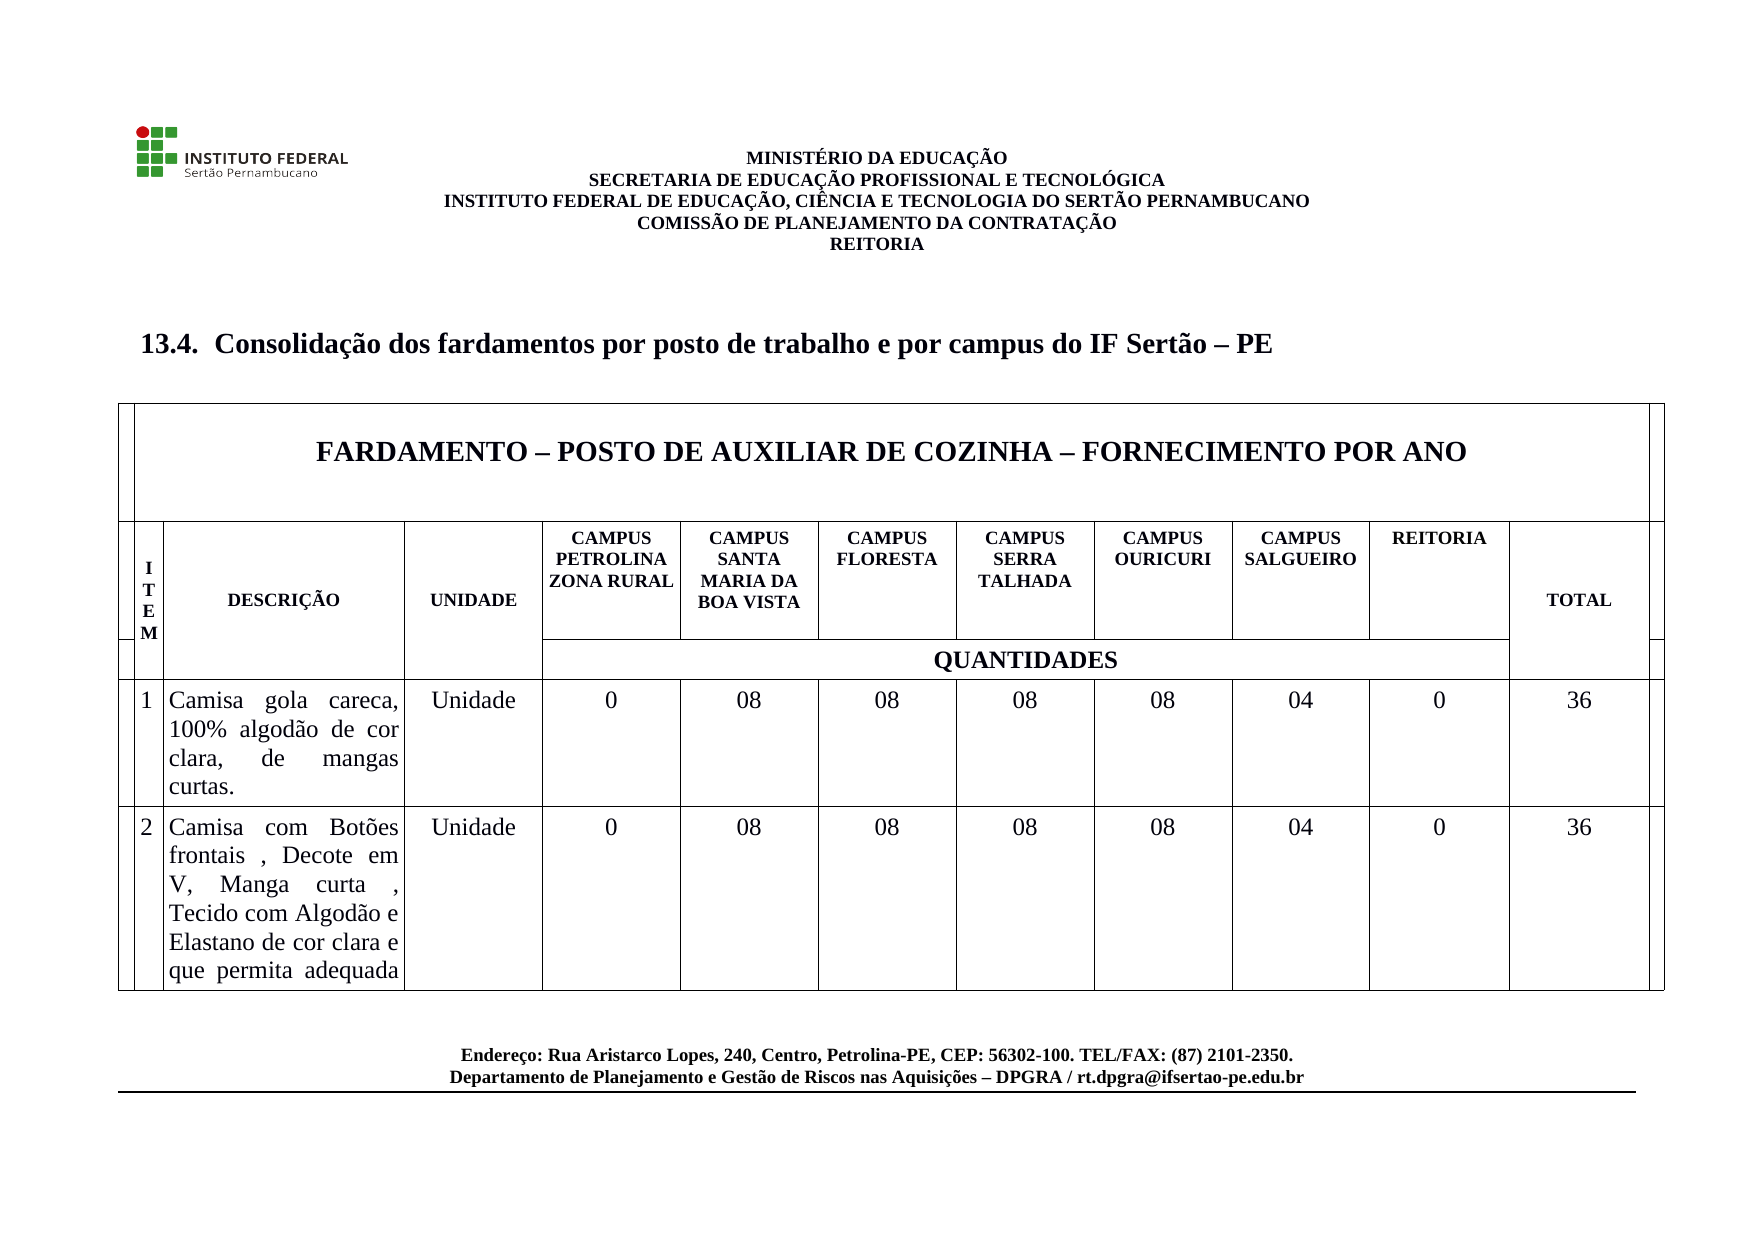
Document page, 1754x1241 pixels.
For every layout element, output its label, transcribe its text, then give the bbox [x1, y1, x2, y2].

table_cell 0 [543, 807, 680, 990]
table_cell 08 [1095, 680, 1232, 806]
table_cell [119, 522, 134, 639]
table_cell ITEM [135, 522, 163, 679]
table_cell [119, 640, 134, 679]
table_cell 08 [681, 680, 818, 806]
table_cell 08 [819, 680, 956, 806]
table_cell 2 [135, 807, 163, 990]
table_cell 04 [1233, 807, 1369, 990]
table_cell [1650, 640, 1664, 679]
table_cell FARDAMENTO – POSTO DE AUXILIAR DE COZINHA – FORNECIMENTO POR ANO [135, 404, 1649, 521]
table_cell 08 [681, 807, 818, 990]
table_cell 08 [819, 807, 956, 990]
table_cell [119, 680, 134, 806]
table_cell [1650, 522, 1664, 639]
table_cell 0 [1370, 807, 1509, 990]
table_header [118, 284, 134, 402]
table_cell 36 [1510, 807, 1649, 990]
table_cell Camisa gola careca, 100% algodão de cor clara, de mangas curtas. [164, 680, 404, 806]
table_cell [1650, 807, 1664, 990]
table_cell CAMPUS FLORESTA [819, 522, 956, 639]
table_cell 08 [1095, 807, 1232, 990]
table_header 13.4. Consolidação dos fardamentos por posto de trabalho e por campus do IF Sertão – PE [135, 284, 1664, 402]
table_cell Camisa com Botões frontais , Decote em V, Manga curta , Tecido com Algodão e Elastano de cor clara e que permita adequada [164, 807, 404, 990]
table_cell DESCRIÇÃO [164, 522, 404, 679]
table_cell 08 [957, 680, 1094, 806]
table_cell UNIDADE [405, 522, 542, 679]
table_cell [1650, 680, 1664, 806]
table_cell CAMPUS SERRA TALHADA [957, 522, 1094, 639]
table_cell REITORIA [1370, 522, 1509, 639]
table_cell Unidade [405, 807, 542, 990]
table_cell Unidade [405, 680, 542, 806]
table_cell [119, 404, 134, 521]
table_cell 0 [543, 680, 680, 806]
table_cell [119, 807, 134, 990]
table_cell TOTAL [1510, 522, 1649, 679]
table_cell QUANTIDADES [543, 640, 1509, 679]
table_cell [1650, 404, 1664, 521]
table_cell CAMPUS SALGUEIRO [1233, 522, 1369, 639]
table_cell CAMPUS OURICURI [1095, 522, 1232, 639]
table_cell CAMPUS SANTA MARIA DA BOA VISTA [681, 522, 818, 639]
table_cell 36 [1510, 680, 1649, 806]
table_cell CAMPUS PETROLINA ZONA RURAL [543, 522, 680, 639]
picture [136, 126, 349, 177]
table_cell 04 [1233, 680, 1369, 806]
table_cell 08 [957, 807, 1094, 990]
table_cell 1 [135, 680, 163, 806]
table_cell 0 [1370, 680, 1509, 806]
